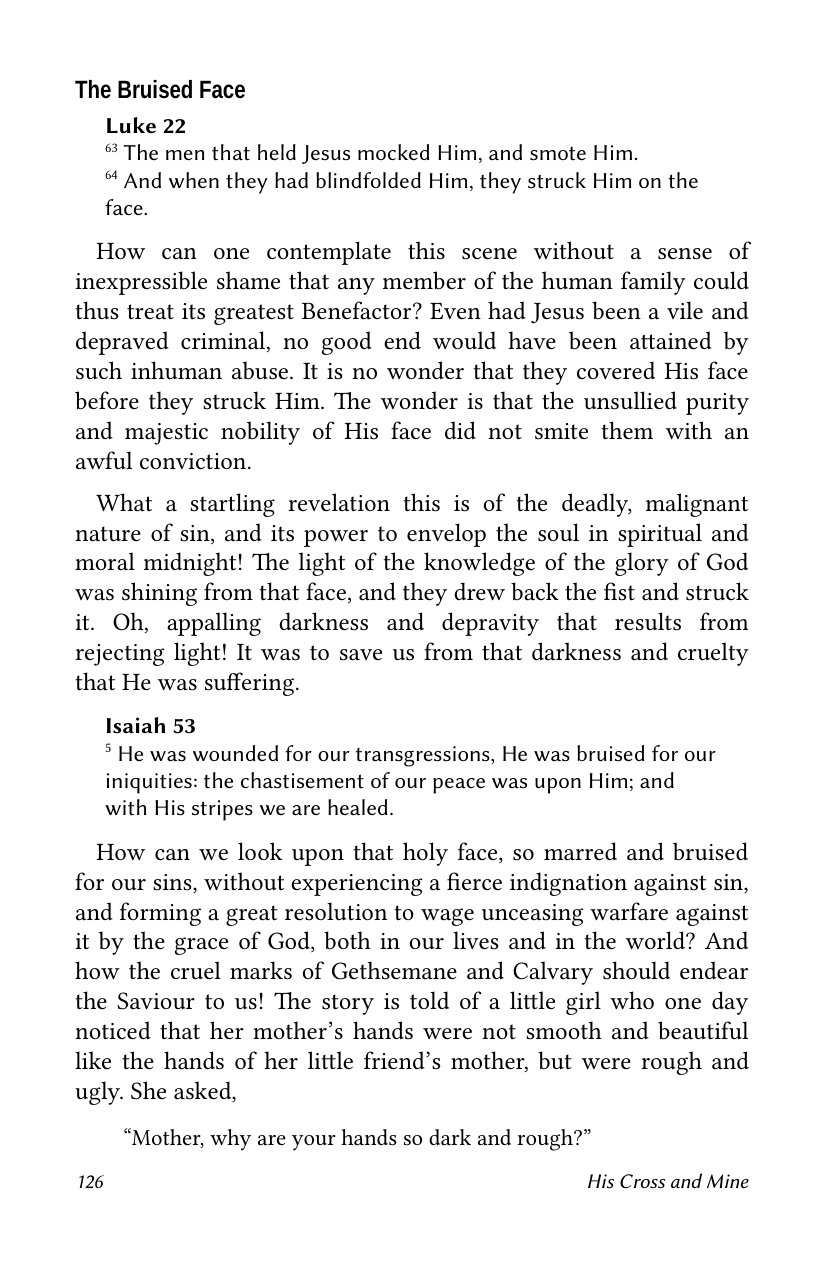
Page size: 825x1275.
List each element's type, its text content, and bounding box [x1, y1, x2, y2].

text “Mother, why are your hands so dark and rough?” [105, 1125, 720, 1151]
text How can we look upon that holy face, so marred and bruised for our sins, without experiencing a fierce indignation against sin, and forming a great resolution to wage unceasing warfare against it by the grace of God, both in our lives and in the world? And how the cruel marks of Gethsemane and Calvary should endear the Saviour to us! The story is told of a little girl who one day noticed that her mother’s hands were not smooth and beautiful like the hands of her little friend’s mother, but were rough and ugly. She asked, [75, 838, 750, 1105]
text What a startling revelation this is of the deadly, malignant nature of sin, and its power to envelop the soul in spiritual and moral midnight! The light of the knowledge of the glory of God was shining from that face, and they drew back the fist and struck it. Oh, appalling darkness and depravity that results from rejecting light! It was to save us from that darkness and cruelty that He was suffering. [75, 489, 750, 697]
text Isaiah 53 [105, 713, 750, 739]
text Luke 22 [105, 113, 750, 139]
text 5 He was wounded for our transgressions, He was bruised for our iniquities: the chastisement of our peace was upon Him; and with His stripes we are healed. [105, 741, 720, 821]
text 64 And when they had blindfolded Him, they struck Him on the face. [105, 168, 720, 221]
text 63 The men that held Jesus mocked Him, and smote Him. [105, 140, 720, 166]
text How can one contemplate this scene without a sense of inexpressible shame that any member of the human family could thus treat its greatest Benefactor? Even had Jesus been a vile and depraved criminal, no good end would have been attained by such inhuman abuse. It is no wonder that they covered His face before they struck Him. The wonder is that the unsullied purity and majestic nobility of His face did not smite them with an awful conviction. [75, 237, 750, 475]
subtitle The Bruised Face [75, 75, 750, 104]
